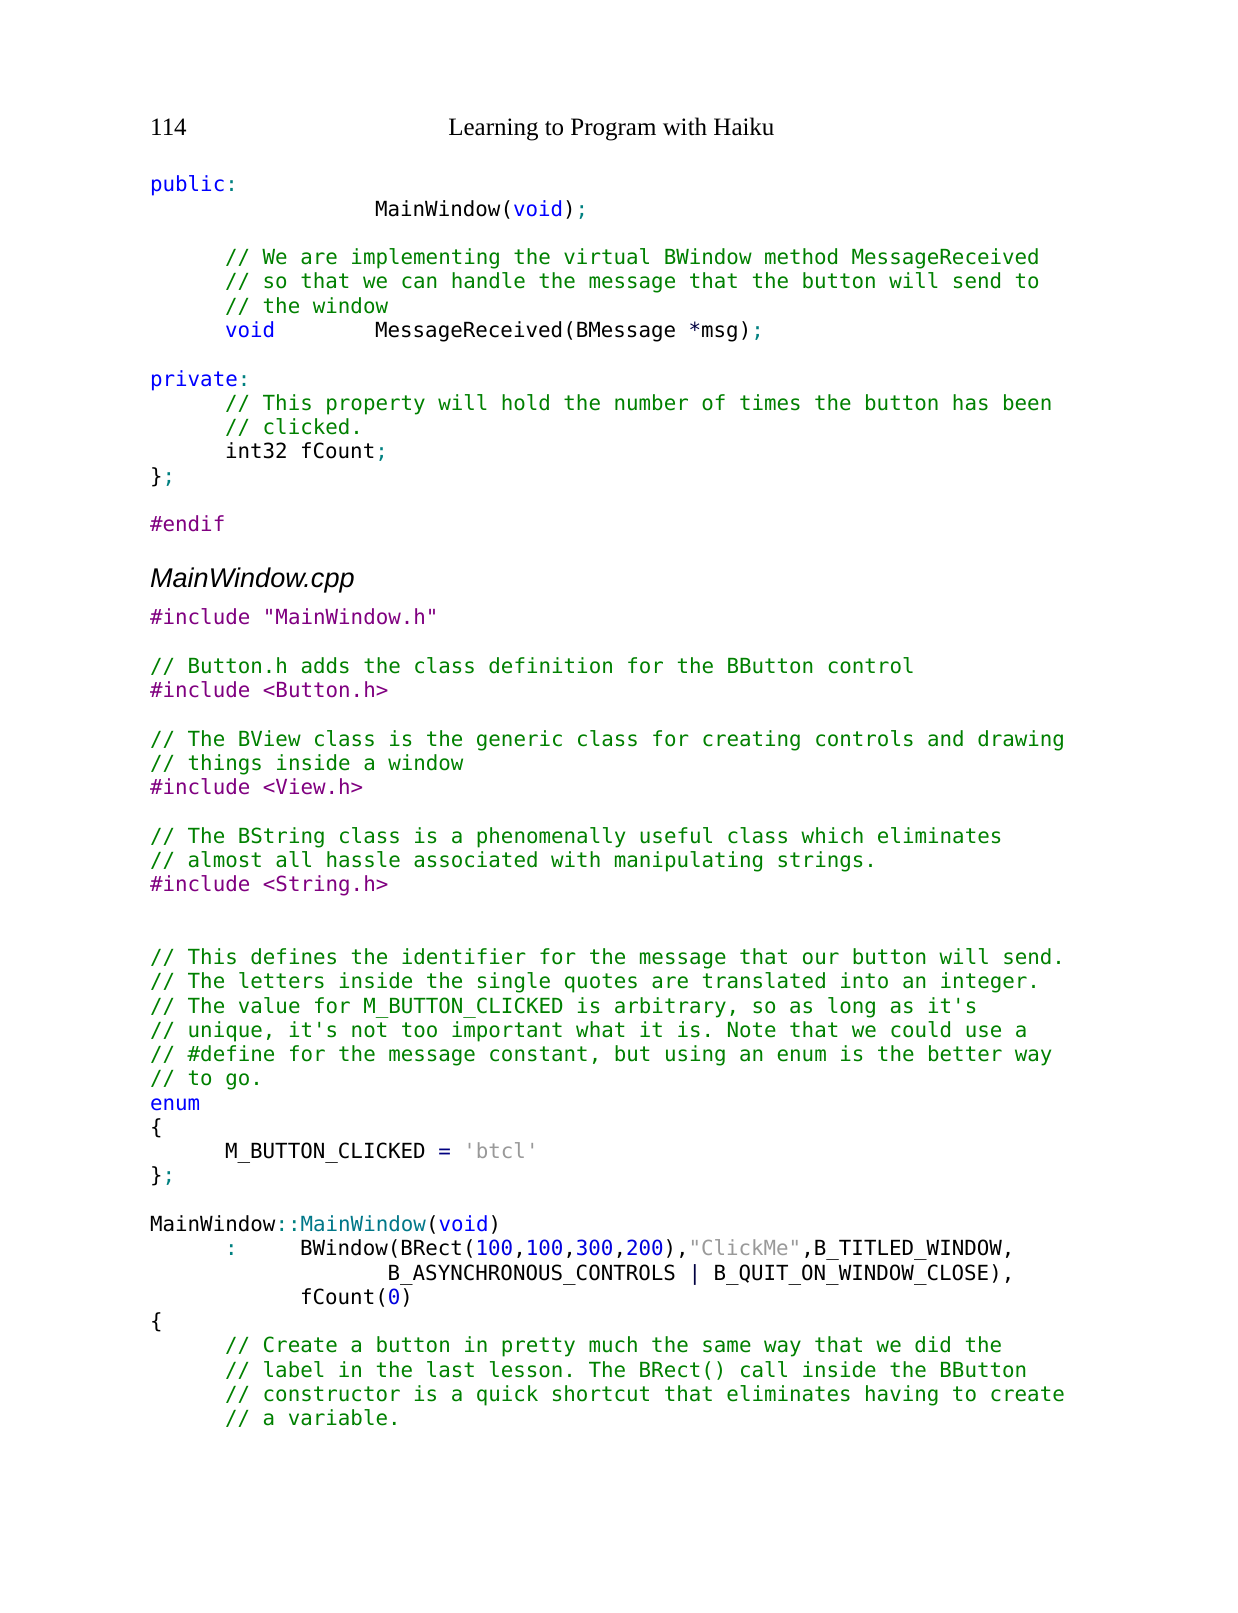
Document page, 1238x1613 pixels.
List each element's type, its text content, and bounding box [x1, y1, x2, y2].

text fCount(0) [150, 1285, 1072, 1309]
text // The letters inside the single quotes are translated into an integer. [150, 969, 1072, 994]
text M_BUTTON_CLICKED = 'btcl' [150, 1139, 1072, 1163]
text #include <Button.h> [150, 678, 1072, 702]
text { [150, 1309, 1072, 1333]
text // the window [150, 294, 1072, 318]
text // The BView class is the generic class for creating controls and drawing [150, 727, 1072, 751]
text public: [150, 172, 1072, 197]
text #endif [150, 512, 1072, 537]
text // This property will hold the number of times the button has been [150, 391, 1072, 415]
text // This defines the identifier for the message that our button will send. [150, 945, 1072, 969]
text MainWindow::MainWindow(void) [150, 1212, 1072, 1236]
text int32 fCount; [150, 439, 1072, 464]
text private: [150, 367, 1072, 391]
text // Create a button in pretty much the same way that we did the [150, 1333, 1072, 1358]
text // Button.h adds the class definition for the BButton control [150, 654, 1072, 678]
text // things inside a window [150, 751, 1072, 775]
text B_ASYNCHRONOUS_CONTROLS | B_QUIT_ON_WINDOW_CLOSE), [150, 1261, 1072, 1285]
text #include <String.h> [150, 872, 1072, 897]
text // a variable. [150, 1406, 1072, 1431]
text // to go. [150, 1066, 1072, 1091]
text #include "MainWindow.h" [150, 605, 1072, 629]
text { [150, 1115, 1072, 1139]
text void MessageReceived(BMessage *msg); [150, 318, 1072, 342]
text }; [150, 1163, 1072, 1188]
text // so that we can handle the message that the button will send to [150, 269, 1072, 294]
text MainWindow(void); [150, 197, 1072, 221]
text // #define for the message constant, but using an enum is the better way [150, 1042, 1072, 1066]
text // The BString class is a phenomenally useful class which eliminates [150, 824, 1072, 848]
text // almost all hassle associated with manipulating strings. [150, 848, 1072, 872]
text // The value for M_BUTTON_CLICKED is arbitrary, so as long as it's [150, 994, 1072, 1018]
text : BWindow(BRect(100,100,300,200),"ClickMe",B_TITLED_WINDOW, [150, 1236, 1072, 1261]
text }; [150, 464, 1072, 488]
subtitle MainWindow.cpp [150, 562, 1072, 593]
text // constructor is a quick shortcut that eliminates having to create [150, 1382, 1072, 1406]
text // unique, it's not too important what it is. Note that we could use a [150, 1018, 1072, 1042]
text // We are implementing the virtual BWindow method MessageReceived [150, 245, 1072, 269]
text enum [150, 1091, 1072, 1115]
text #include <View.h> [150, 775, 1072, 799]
text // label in the last lesson. The BRect() call inside the BButton [150, 1358, 1072, 1382]
text // clicked. [150, 415, 1072, 439]
